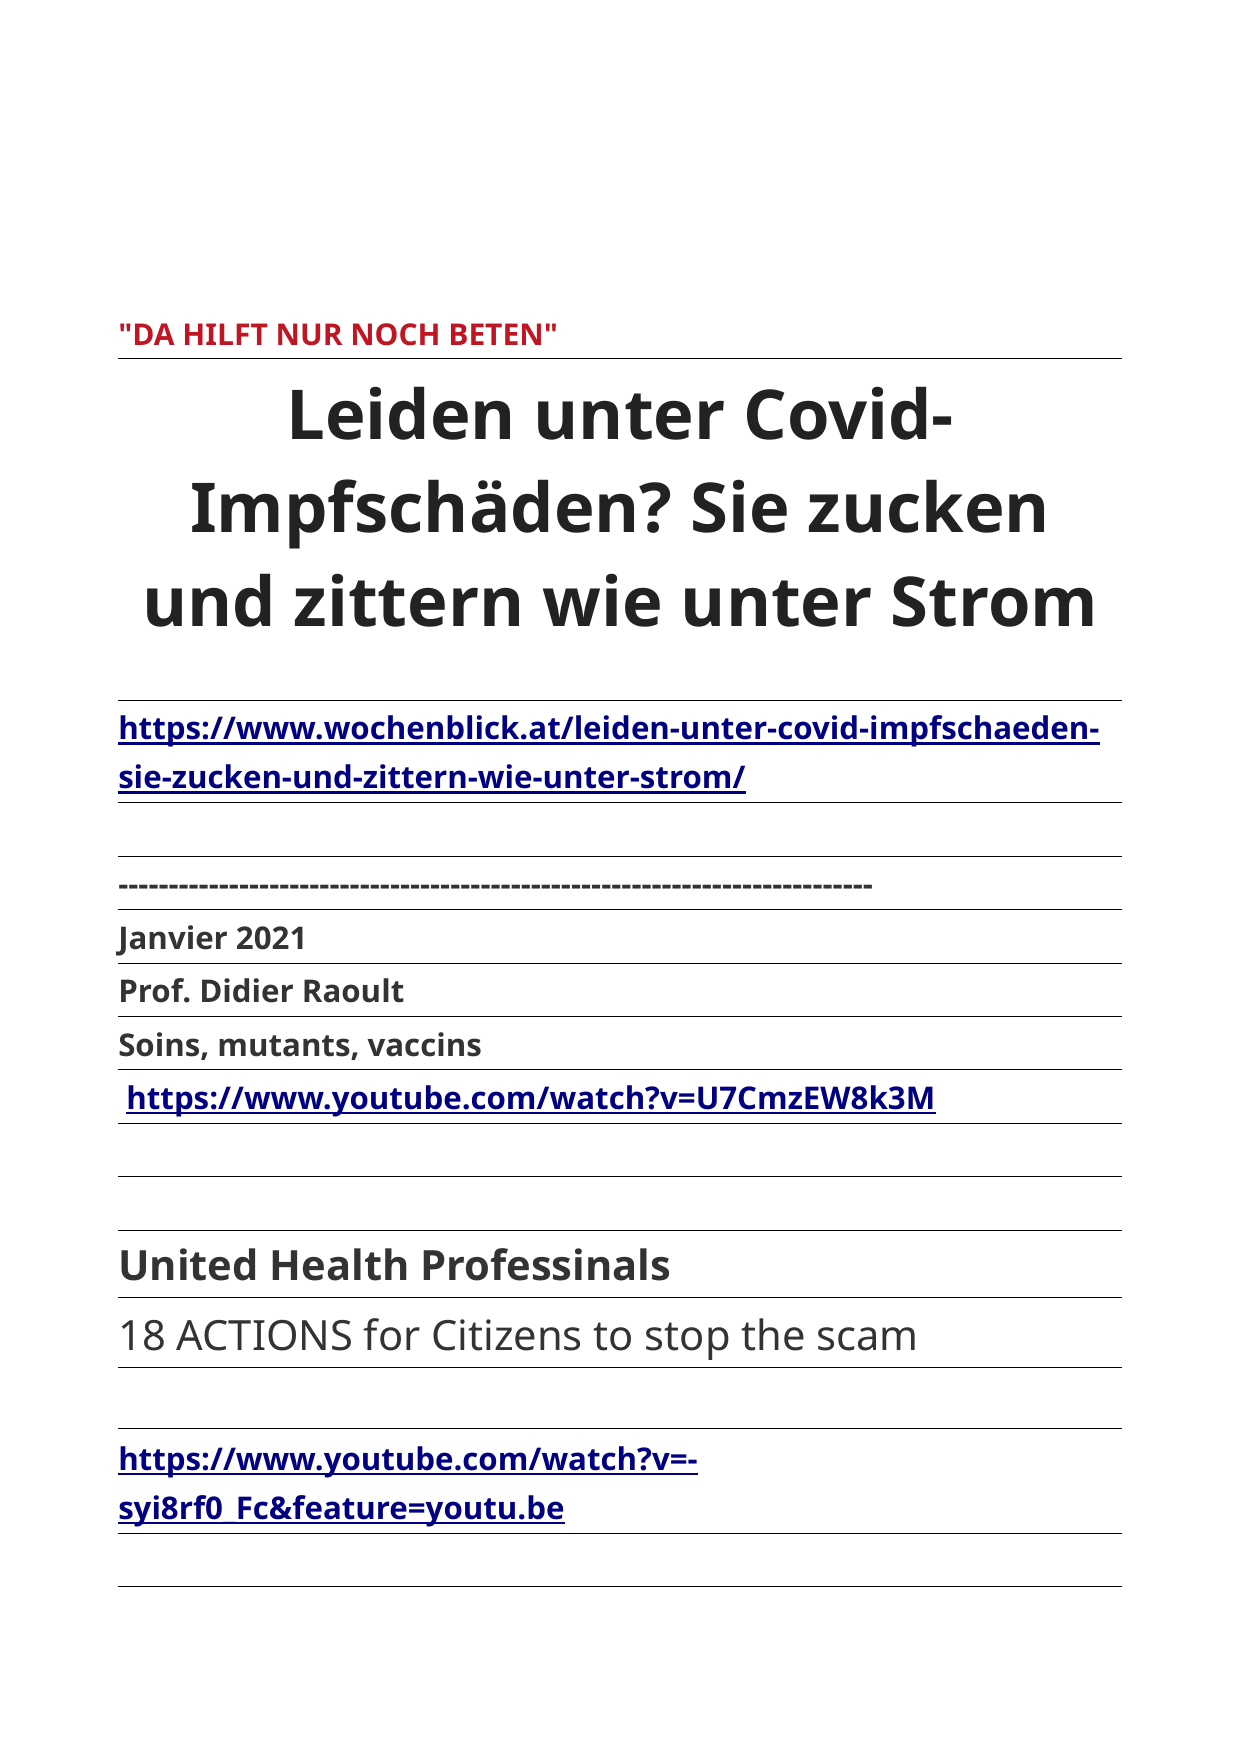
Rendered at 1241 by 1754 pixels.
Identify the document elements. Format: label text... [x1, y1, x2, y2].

text https://www.youtube.com/watch?v=U7CmzEW8k3M [118, 1076, 1122, 1123]
text --------------------------------------------------------------------------- [118, 862, 1122, 909]
text United Health Professinals [118, 1236, 1122, 1297]
text Soins, mutants, vaccins [118, 1022, 1122, 1069]
subtitle 18 ACTIONS for Citizens to stop the scam [118, 1306, 1122, 1367]
text "DA HILFT NUR NOCH BETEN" [118, 313, 1122, 358]
text Janvier 2021 [118, 916, 1122, 963]
text https://www.wochenblick.at/leiden-unter-covid-impfschaeden-sie-zucken-und-zittern-wie-unter-strom/ [118, 706, 1122, 802]
text https://www.youtube.com/watch?v=-syi8rf0_Fc&feature=youtu.be [118, 1437, 1122, 1533]
subtitle Leiden unter Covid-Impfschäden? Sie zucken und zittern wie unter Strom [118, 366, 1122, 647]
text Prof. Didier Raoult [118, 969, 1122, 1016]
